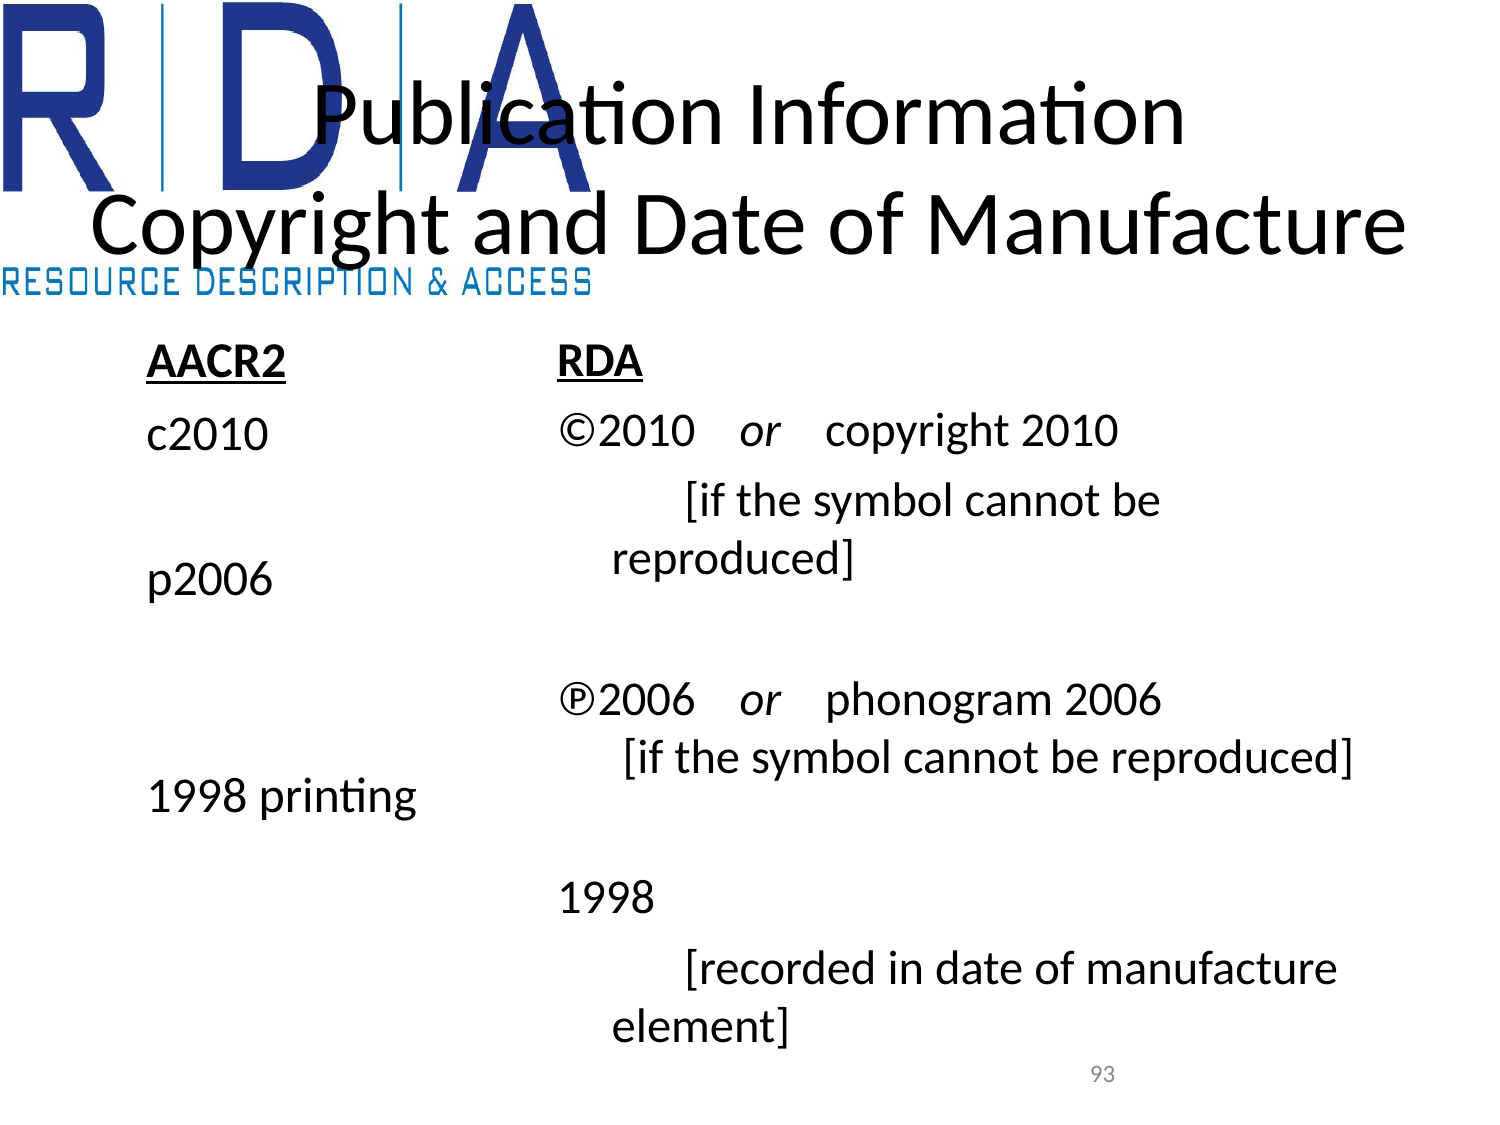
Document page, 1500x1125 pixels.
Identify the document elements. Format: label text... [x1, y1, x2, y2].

list RDA ©2010 or copyright 2010 [if the symbol cannot be reproduced] ℗2006 or phonogram 2006 [if the symbol cannot be reproduced] 1998 [recorded in date of manufacture element] [487, 320, 1426, 1063]
title Publication Information Copyright and Date of Manufacture [75, 45, 1426, 233]
text_box 93 [1074, 1042, 1426, 1103]
list AACR2 c2010 p2006 1998 printing [75, 320, 487, 1063]
